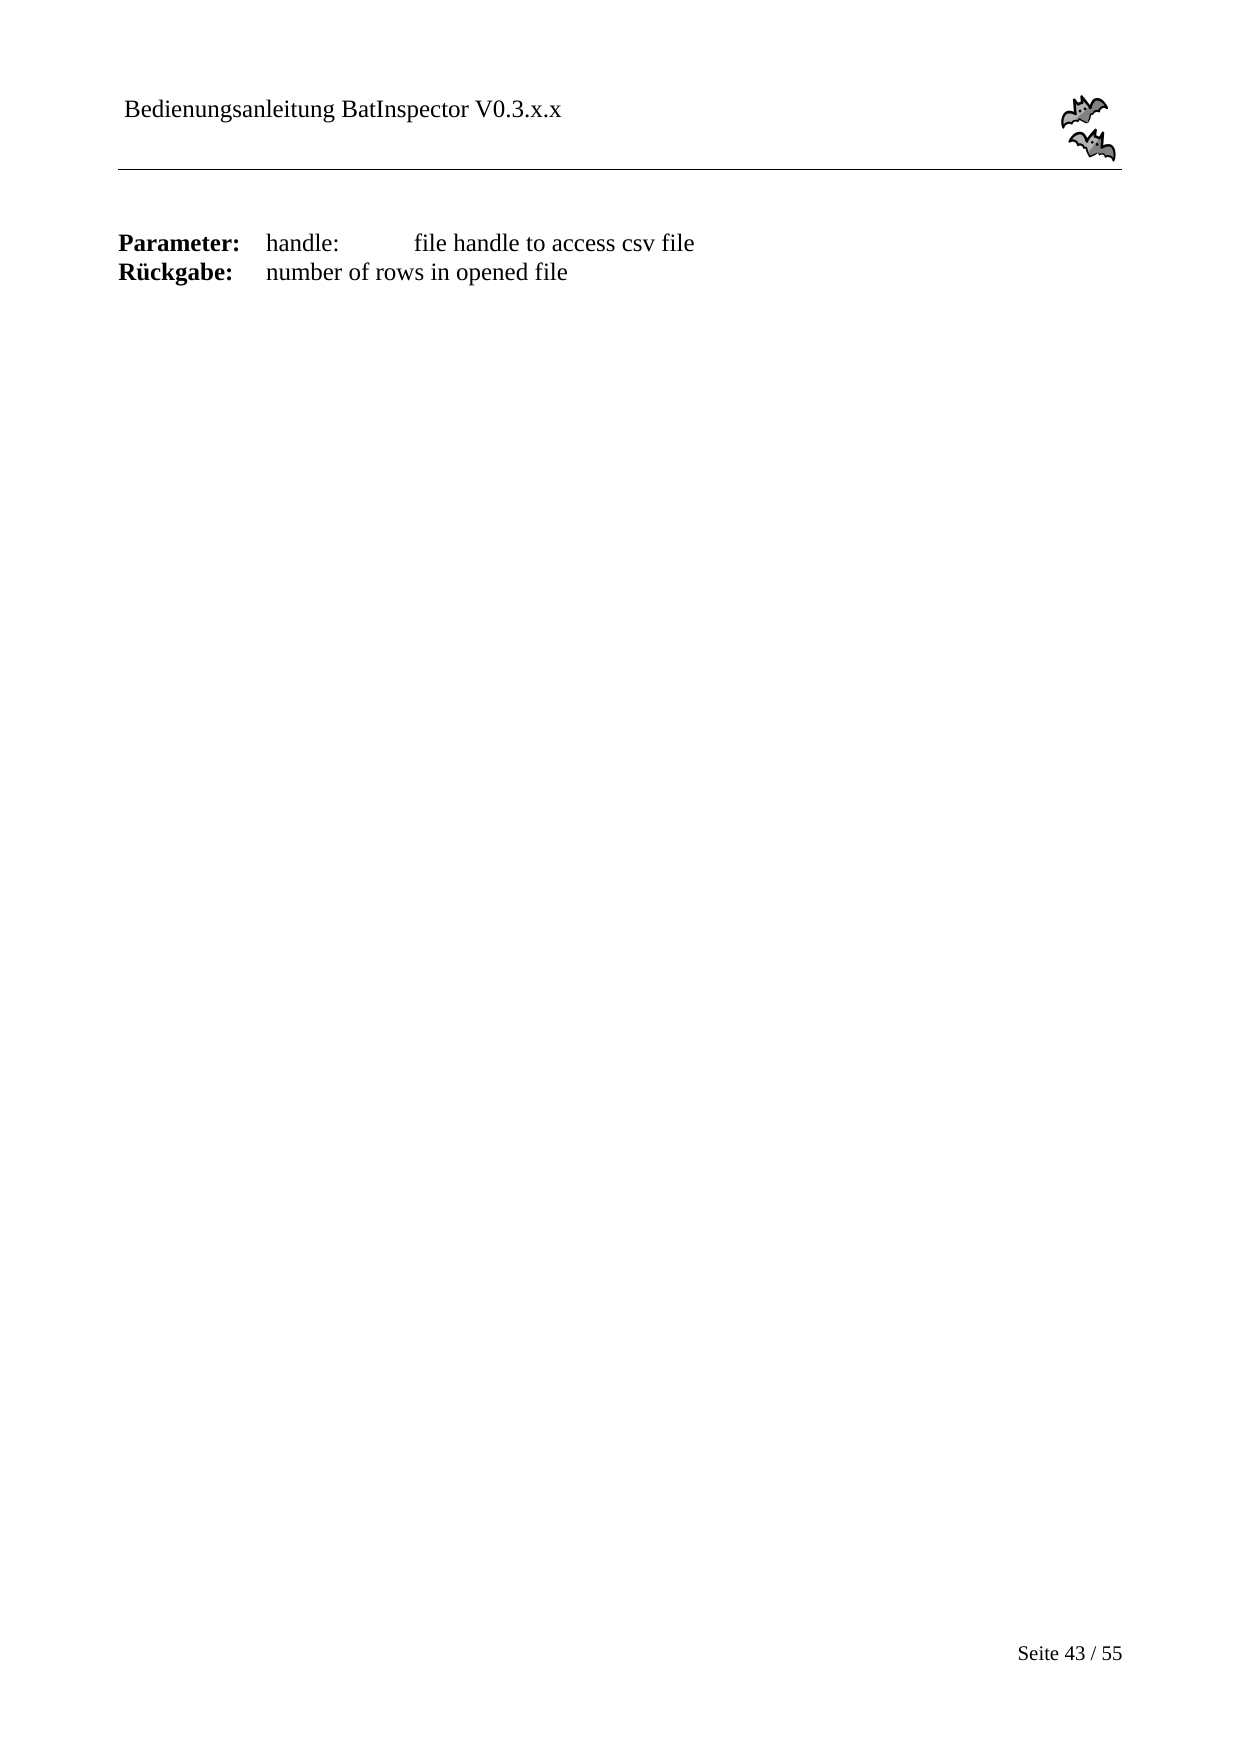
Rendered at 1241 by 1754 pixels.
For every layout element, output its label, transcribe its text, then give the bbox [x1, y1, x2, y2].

text Parameter: handle: file handle to access csv file Rückgabe: number of rows in opened file [118, 228, 1122, 286]
picture [1057, 95, 1120, 162]
